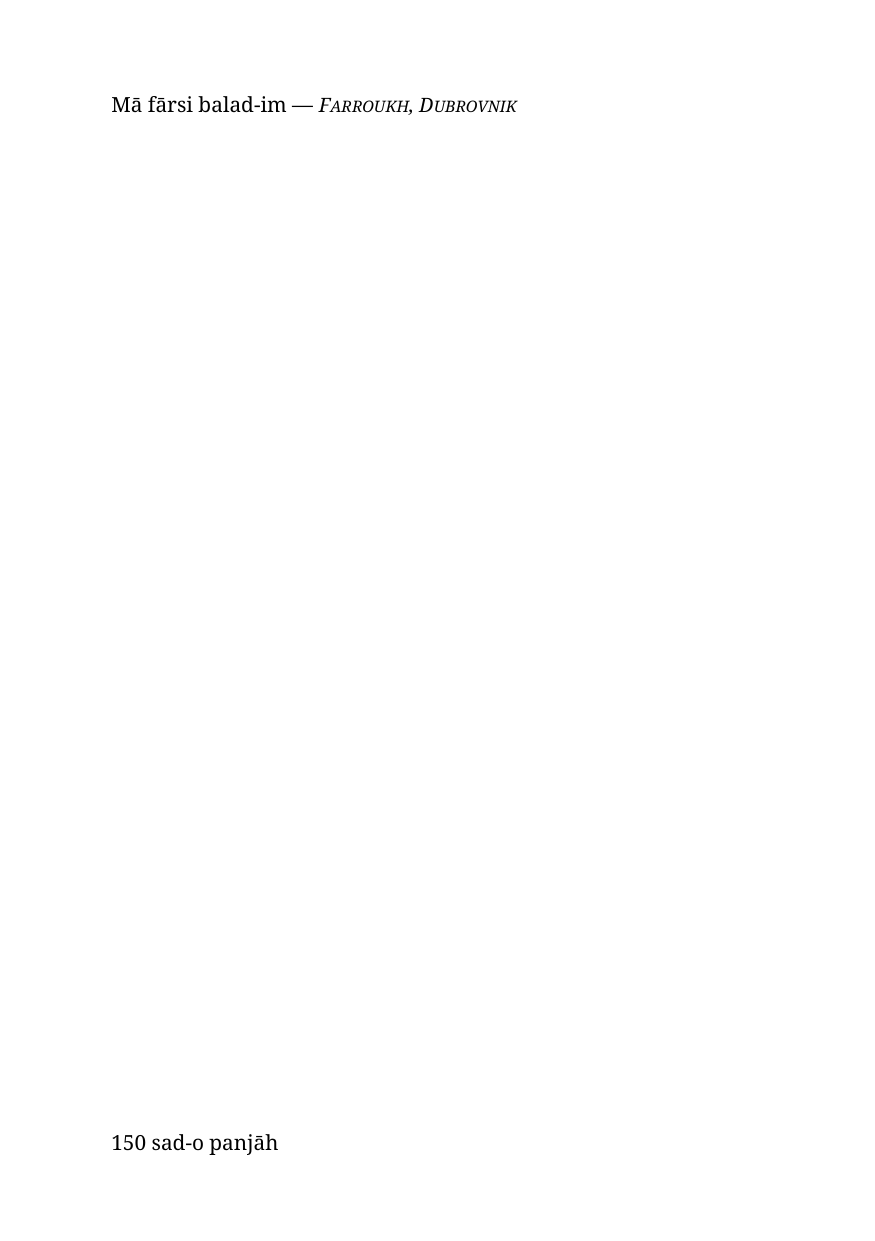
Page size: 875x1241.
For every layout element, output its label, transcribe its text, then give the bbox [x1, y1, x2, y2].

text 150 sad-o panjāh [111, 1128, 763, 1157]
